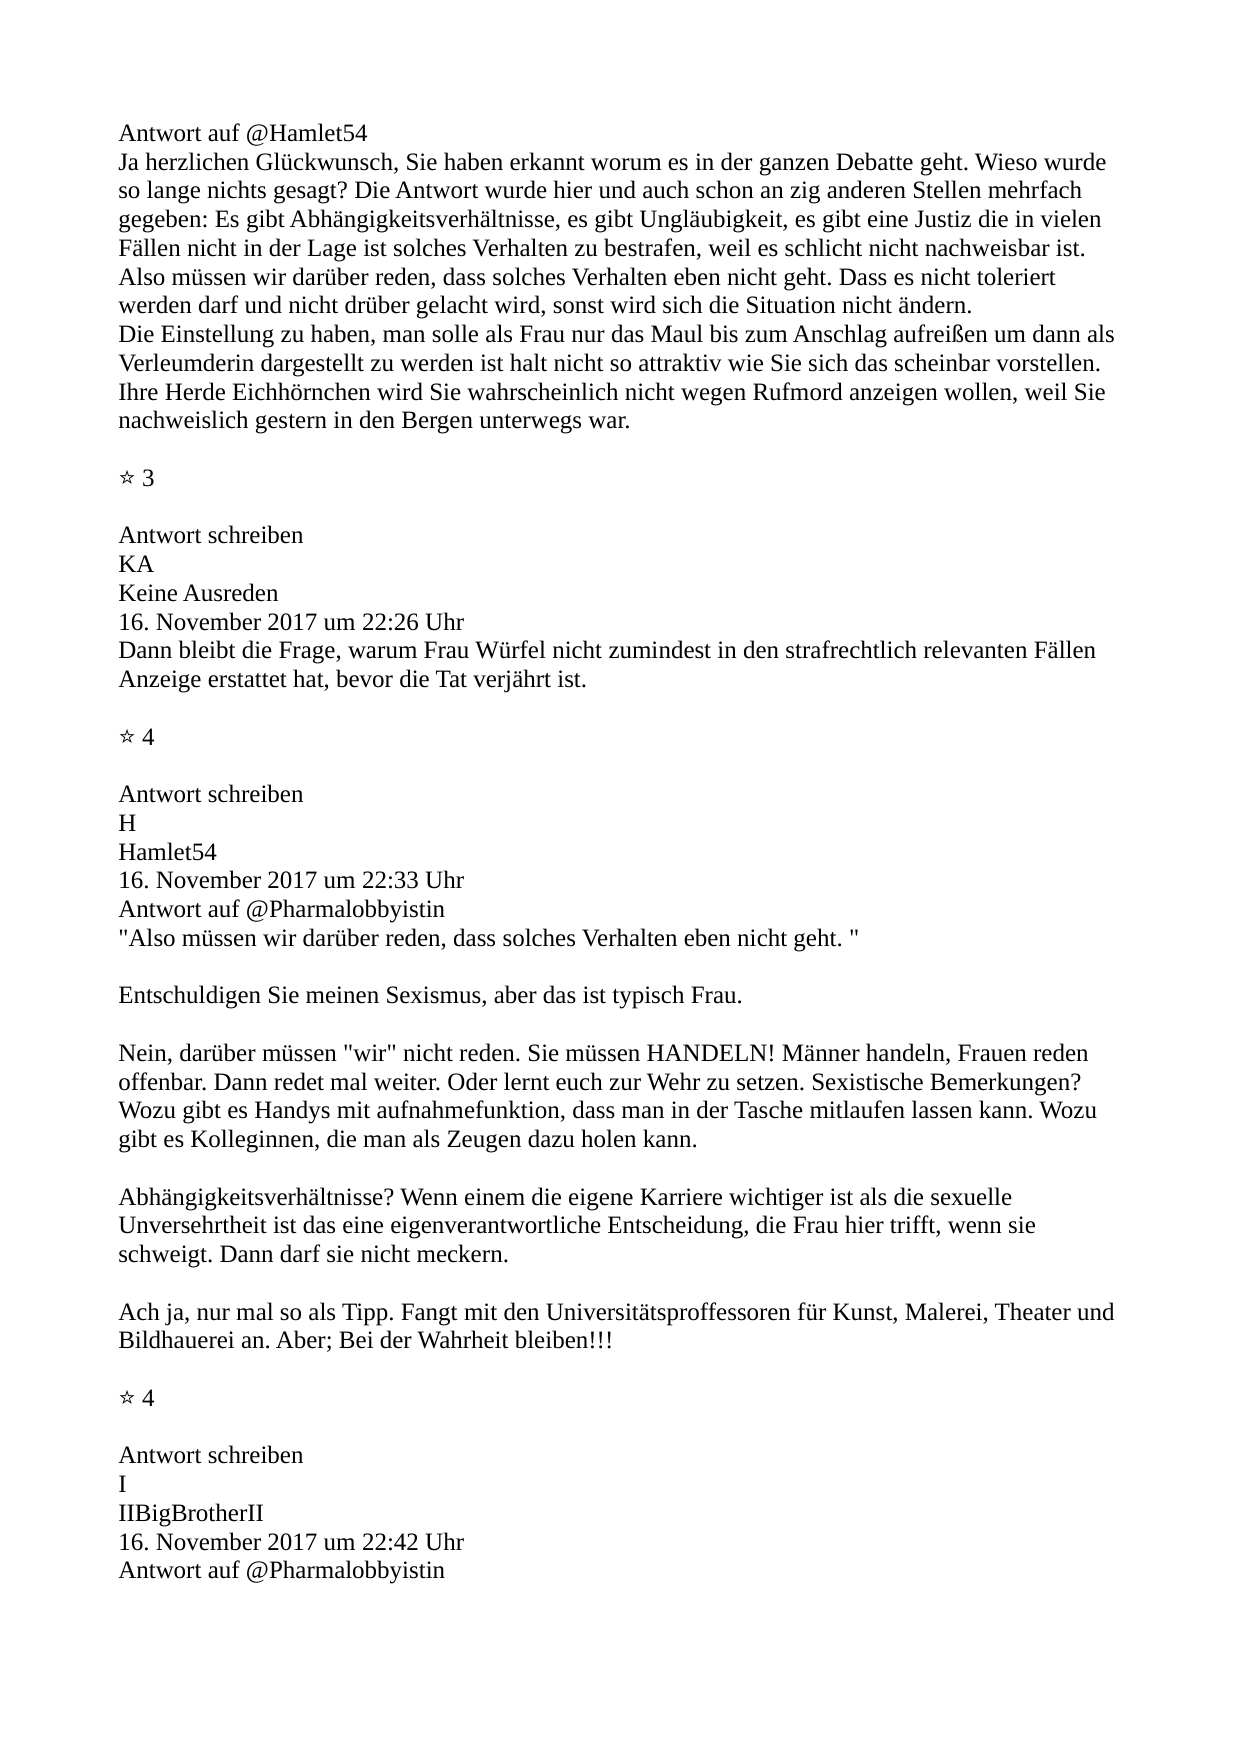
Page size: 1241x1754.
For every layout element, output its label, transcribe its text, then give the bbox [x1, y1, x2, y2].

text Ach ja, nur mal so als Tipp. Fangt mit den Universitätsproffessoren für Kunst, Malerei, Theater und Bildhauerei an. Aber; Bei der Wahrheit bleiben!!! [118, 1297, 1122, 1354]
text Entschuldigen Sie meinen Sexismus, aber das ist typisch Frau. [118, 981, 1122, 1009]
text Antwort schreiben [118, 1441, 1122, 1469]
text 16. November 2017 um 22:26 Uhr [118, 607, 1122, 636]
text Antwort schreiben [118, 779, 1122, 808]
text Ja herzlichen Glückwunsch, Sie haben erkannt worum es in der ganzen Debatte geht. Wieso wurde so lange nichts gesagt? Die Antwort wurde hier und auch schon an zig anderen Stellen mehrfach gegeben: Es gibt Abhängigkeitsverhältnisse, es gibt Ungläubigkeit, es gibt eine Justiz die in vielen Fällen nicht in der Lage ist solches Verhalten zu bestrafen, weil es schlicht nicht nachweisbar ist. [118, 147, 1122, 262]
text H [118, 808, 1122, 837]
text IIBigBrotherII [118, 1498, 1122, 1527]
text Antwort auf @Hamlet54 [118, 118, 1122, 147]
text Hamlet54 [118, 837, 1122, 866]
text Also müssen wir darüber reden, dass solches Verhalten eben nicht geht. Dass es nicht toleriert werden darf und nicht drüber gelacht wird, sonst wird sich die Situation nicht ändern. [118, 262, 1122, 319]
text Antwort schreiben [118, 521, 1122, 549]
text Antwort auf @Pharmalobbyistin [118, 1556, 1122, 1584]
text Keine Ausreden [118, 578, 1122, 607]
text ⭐️ 4 [118, 1383, 1122, 1412]
text Antwort auf @Pharmalobbyistin [118, 894, 1122, 923]
text 16. November 2017 um 22:33 Uhr [118, 866, 1122, 894]
text Die Einstellung zu haben, man solle als Frau nur das Maul bis zum Anschlag aufreißen um dann als Verleumderin dargestellt zu werden ist halt nicht so attraktiv wie Sie sich das scheinbar vorstellen. Ihre Herde Eichhörnchen wird Sie wahrscheinlich nicht wegen Rufmord anzeigen wollen, weil Sie nachweislich gestern in den Bergen unterwegs war. [118, 319, 1122, 434]
text I [118, 1469, 1122, 1498]
text "Also müssen wir darüber reden, dass solches Verhalten eben nicht geht. " [118, 923, 1122, 952]
text Dann bleibt die Frage, warum Frau Würfel nicht zumindest in den strafrechtlich relevanten Fällen Anzeige erstattet hat, bevor die Tat verjährt ist. [118, 636, 1122, 693]
text Abhängigkeitsverhältnisse? Wenn einem die eigene Karriere wichtiger ist als die sexuelle Unversehrtheit ist das eine eigenverantwortliche Entscheidung, die Frau hier trifft, wenn sie schweigt. Dann darf sie nicht meckern. [118, 1182, 1122, 1268]
text Nein, darüber müssen "wir" nicht reden. Sie müssen HANDELN! Männer handeln, Frauen reden offenbar. Dann redet mal weiter. Oder lernt euch zur Wehr zu setzen. Sexistische Bemerkungen? Wozu gibt es Handys mit aufnahmefunktion, dass man in der Tasche mitlaufen lassen kann. Wozu gibt es Kolleginnen, die man als Zeugen dazu holen kann. [118, 1038, 1122, 1153]
text 16. November 2017 um 22:42 Uhr [118, 1527, 1122, 1556]
text KA [118, 549, 1122, 578]
text ⭐️ 4 [118, 722, 1122, 751]
text ⭐️ 3 [118, 463, 1122, 492]
